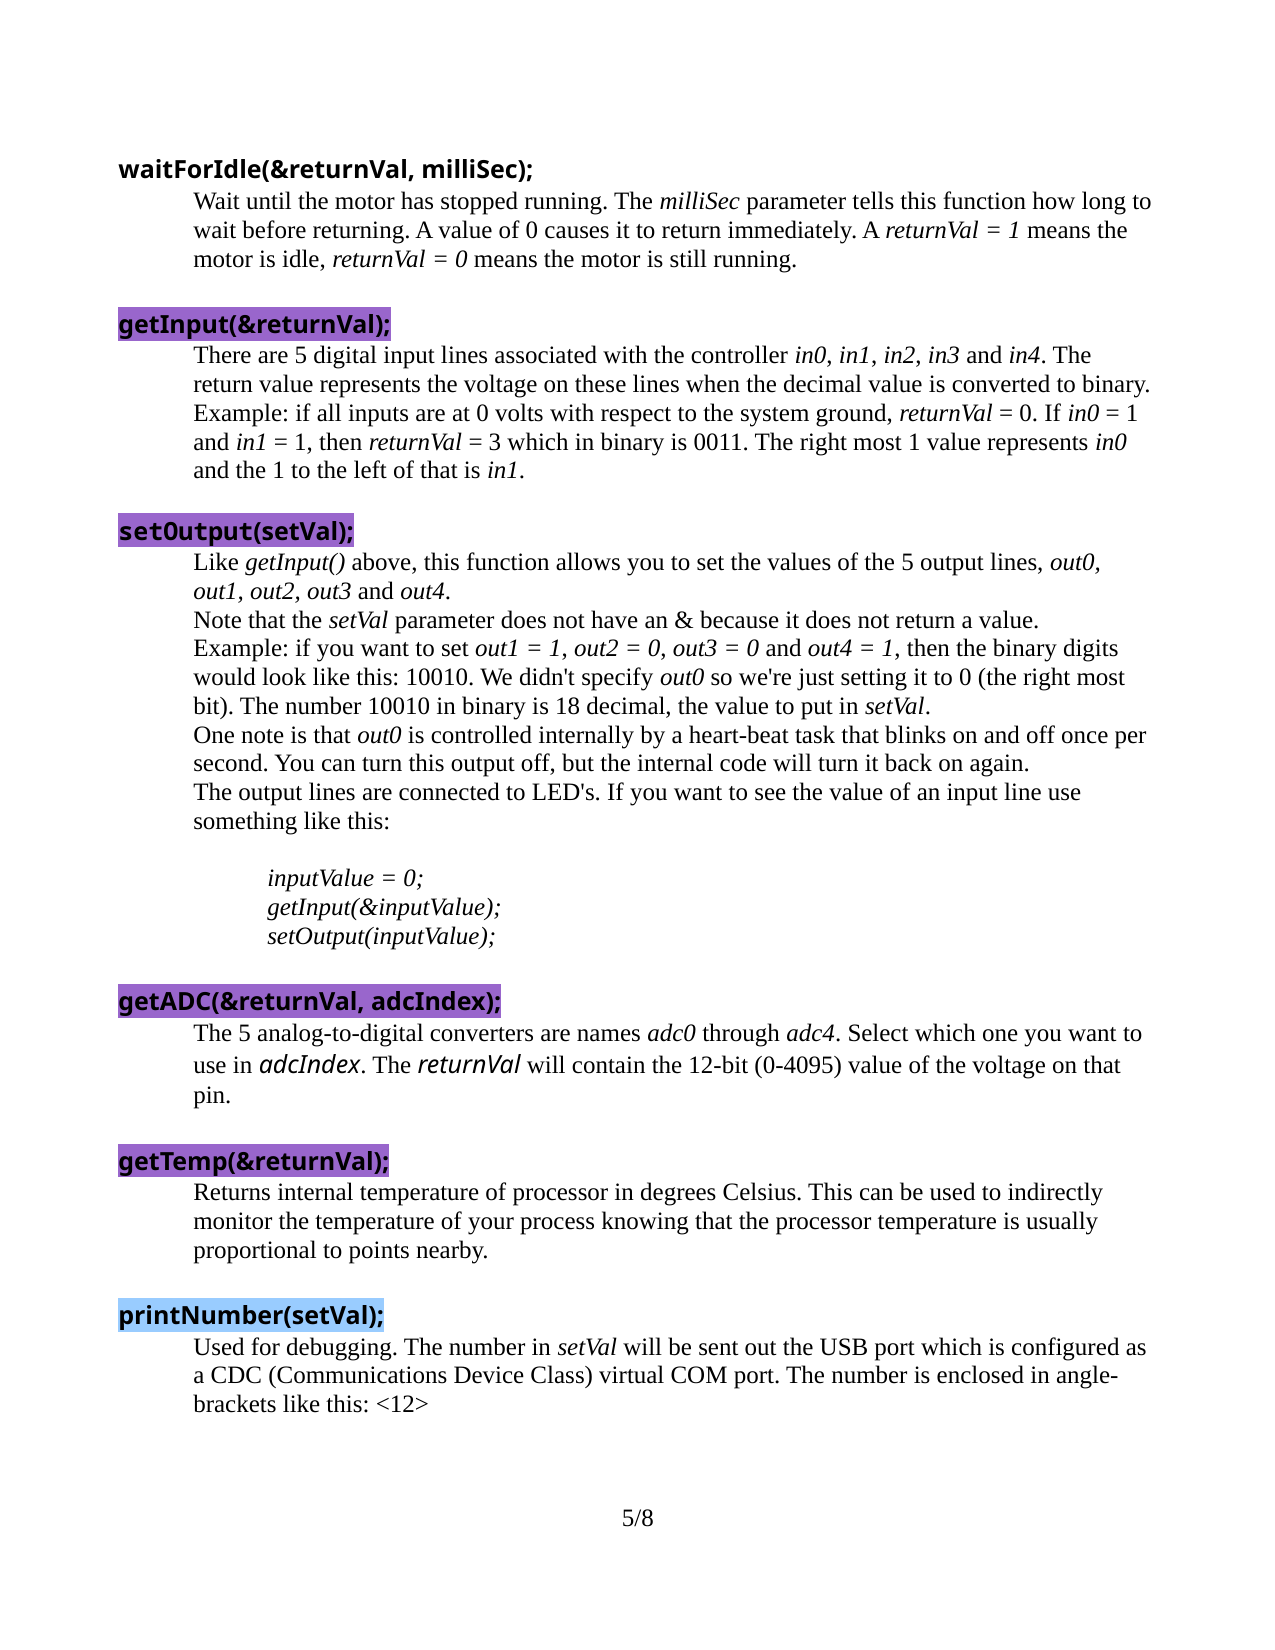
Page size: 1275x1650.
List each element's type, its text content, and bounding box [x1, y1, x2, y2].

text Note that the setVal parameter does not have an & because it does not return a value. [193, 605, 1157, 633]
text setOutput(setVal); [118, 513, 1157, 547]
text Used for debugging. The number in setVal will be sent out the USB port which is configured as a CDC (Communications Device Class) virtual COM port. The number is enclosed in angle-brackets like this: <12> [193, 1332, 1157, 1418]
text setOutput(inputValue); [193, 921, 1157, 950]
text getInput(&inputValue); [193, 892, 1157, 921]
text Like getInput() above, this function allows you to set the values of the 5 output lines, out0, out1, out2, out3 and out4. [193, 547, 1157, 605]
text There are 5 digital input lines associated with the controller in0, in1, in2, in3 and in4. The return value represents the voltage on these lines when the decimal value is converted to binary. Example: if all inputs are at 0 volts with respect to the system ground, returnVal = 0. If in0 = 1 and in1 = 1, then returnVal = 3 which in binary is 0011. The right most 1 value represents in0 and the 1 to the left of that is in1. [193, 341, 1157, 484]
text waitForIdle(&returnVal, milliSec); [118, 152, 1157, 186]
text Wait until the motor has stopped running. The milliSec parameter tells this function how long to wait before returning. A value of 0 causes it to return immediately. A returnVal = 1 means the motor is idle, returnVal = 0 means the motor is still running. [193, 186, 1157, 272]
text getInput(&returnVal); [118, 307, 1157, 341]
text Returns internal temperature of processor in degrees Celsius. This can be used to indirectly monitor the temperature of your process knowing that the processor temperature is usually proportional to points nearby. [193, 1177, 1157, 1264]
text The output lines are connected to LED's. If you want to see the value of an input line use something like this: [193, 777, 1157, 835]
text getTemp(&returnVal); [118, 1143, 1157, 1177]
text Example: if you want to set out1 = 1, out2 = 0, out3 = 0 and out4 = 1, then the binary digits would look like this: 10010. We didn't specify out0 so we're just setting it to 0 (the right most bit). The number 10010 in binary is 18 decimal, the value to put in setVal. [193, 633, 1157, 720]
text The 5 analog-to-digital converters are names adc0 through adc4. Select which one you want to use in adcIndex. The returnVal will contain the 12-bit (0-4095) value of the voltage on that pin. [193, 1018, 1157, 1109]
text getADC(&returnVal, adcIndex); [118, 984, 1157, 1018]
text inputValue = 0; [193, 863, 1157, 892]
text printNumber(setVal); [118, 1298, 1157, 1332]
text One note is that out0 is controlled internally by a heart-beat task that blinks on and off once per second. You can turn this output off, but the internal code will turn it back on again. [193, 720, 1157, 777]
